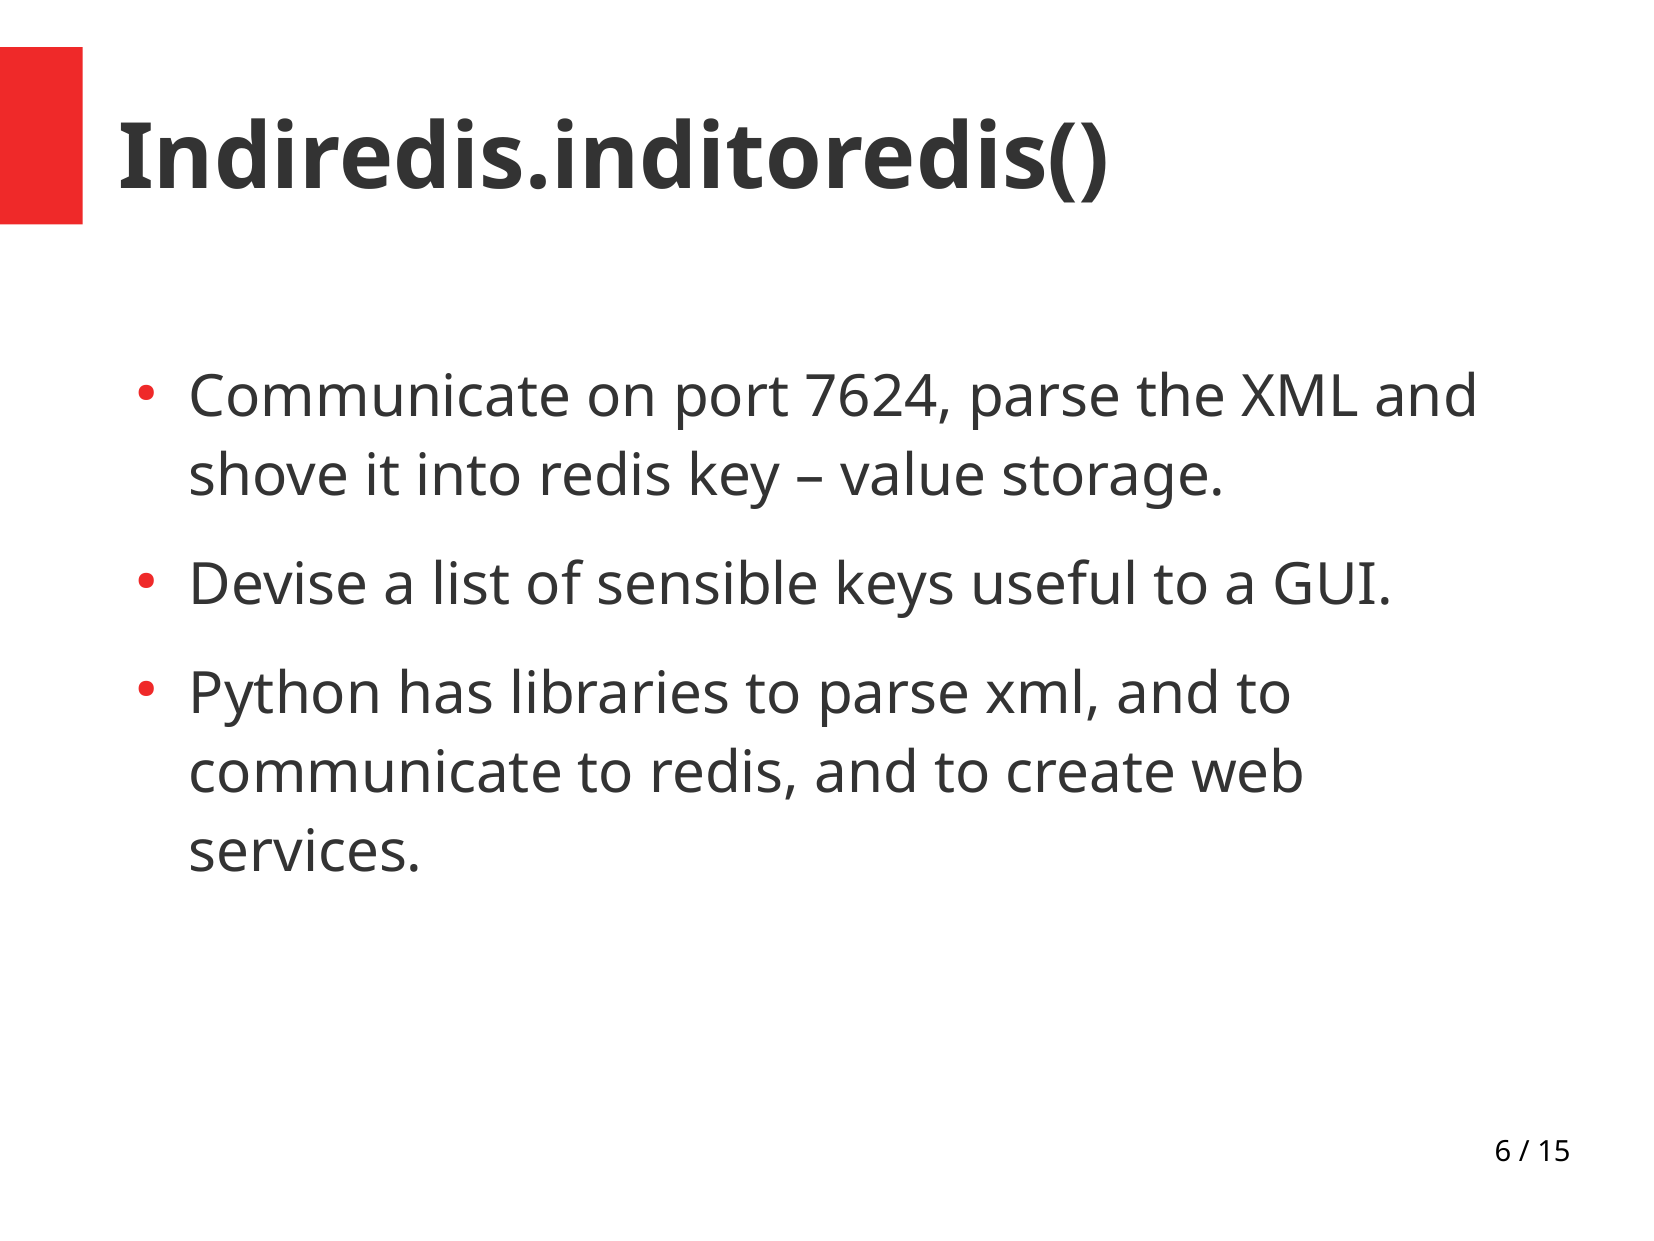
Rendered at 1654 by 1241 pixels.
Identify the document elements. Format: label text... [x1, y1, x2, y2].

title Indiredis.inditoredis() [118, 49, 1571, 257]
list Communicate on port 7624, parse the XML and shove it into redis key – value storage. Devise a list of sensible keys useful to a GUI. Python has libraries to parse xml, and to communicate to redis, and to create web services. [118, 354, 1536, 1074]
